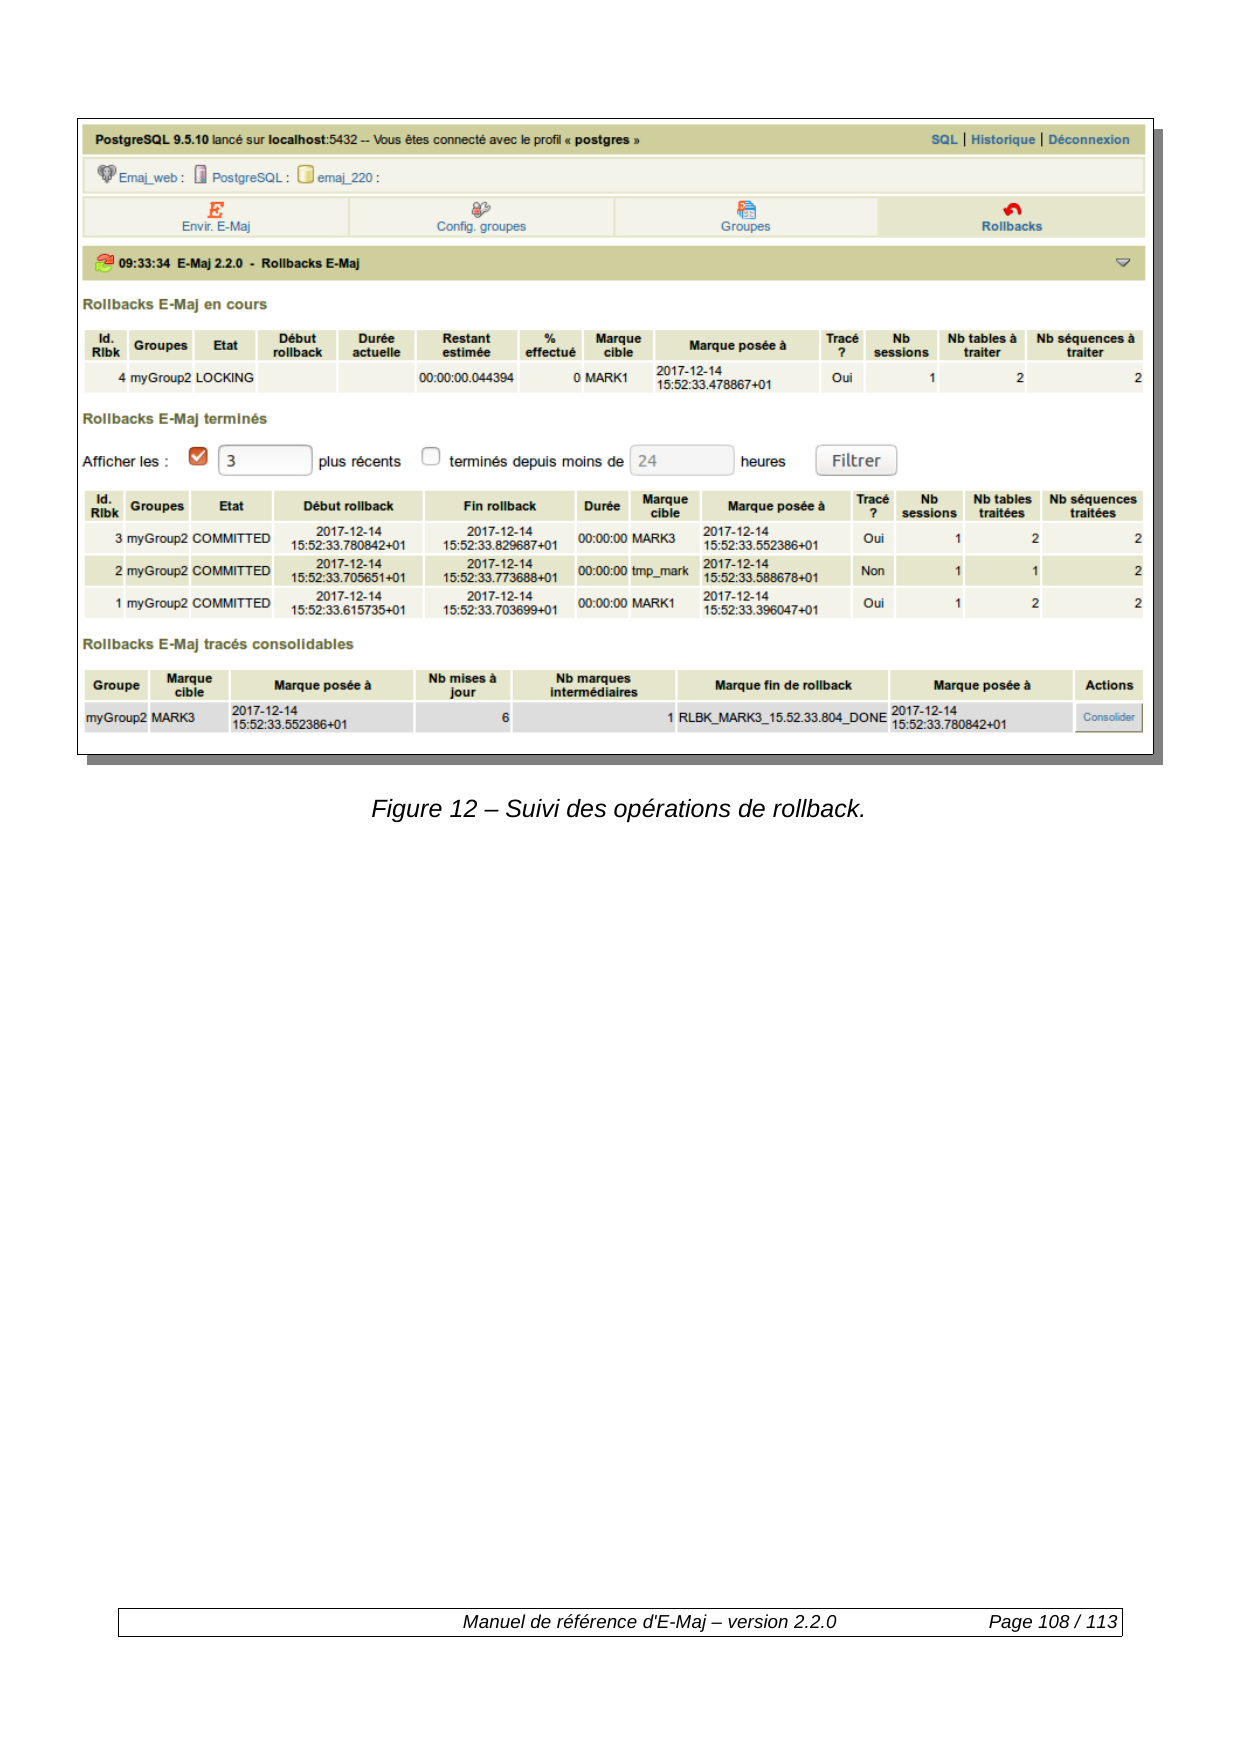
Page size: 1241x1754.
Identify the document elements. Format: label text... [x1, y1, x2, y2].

picture [79, 121, 1150, 751]
text Figure 12 – Suivi des opérations de rollback. [118, 794, 1122, 823]
